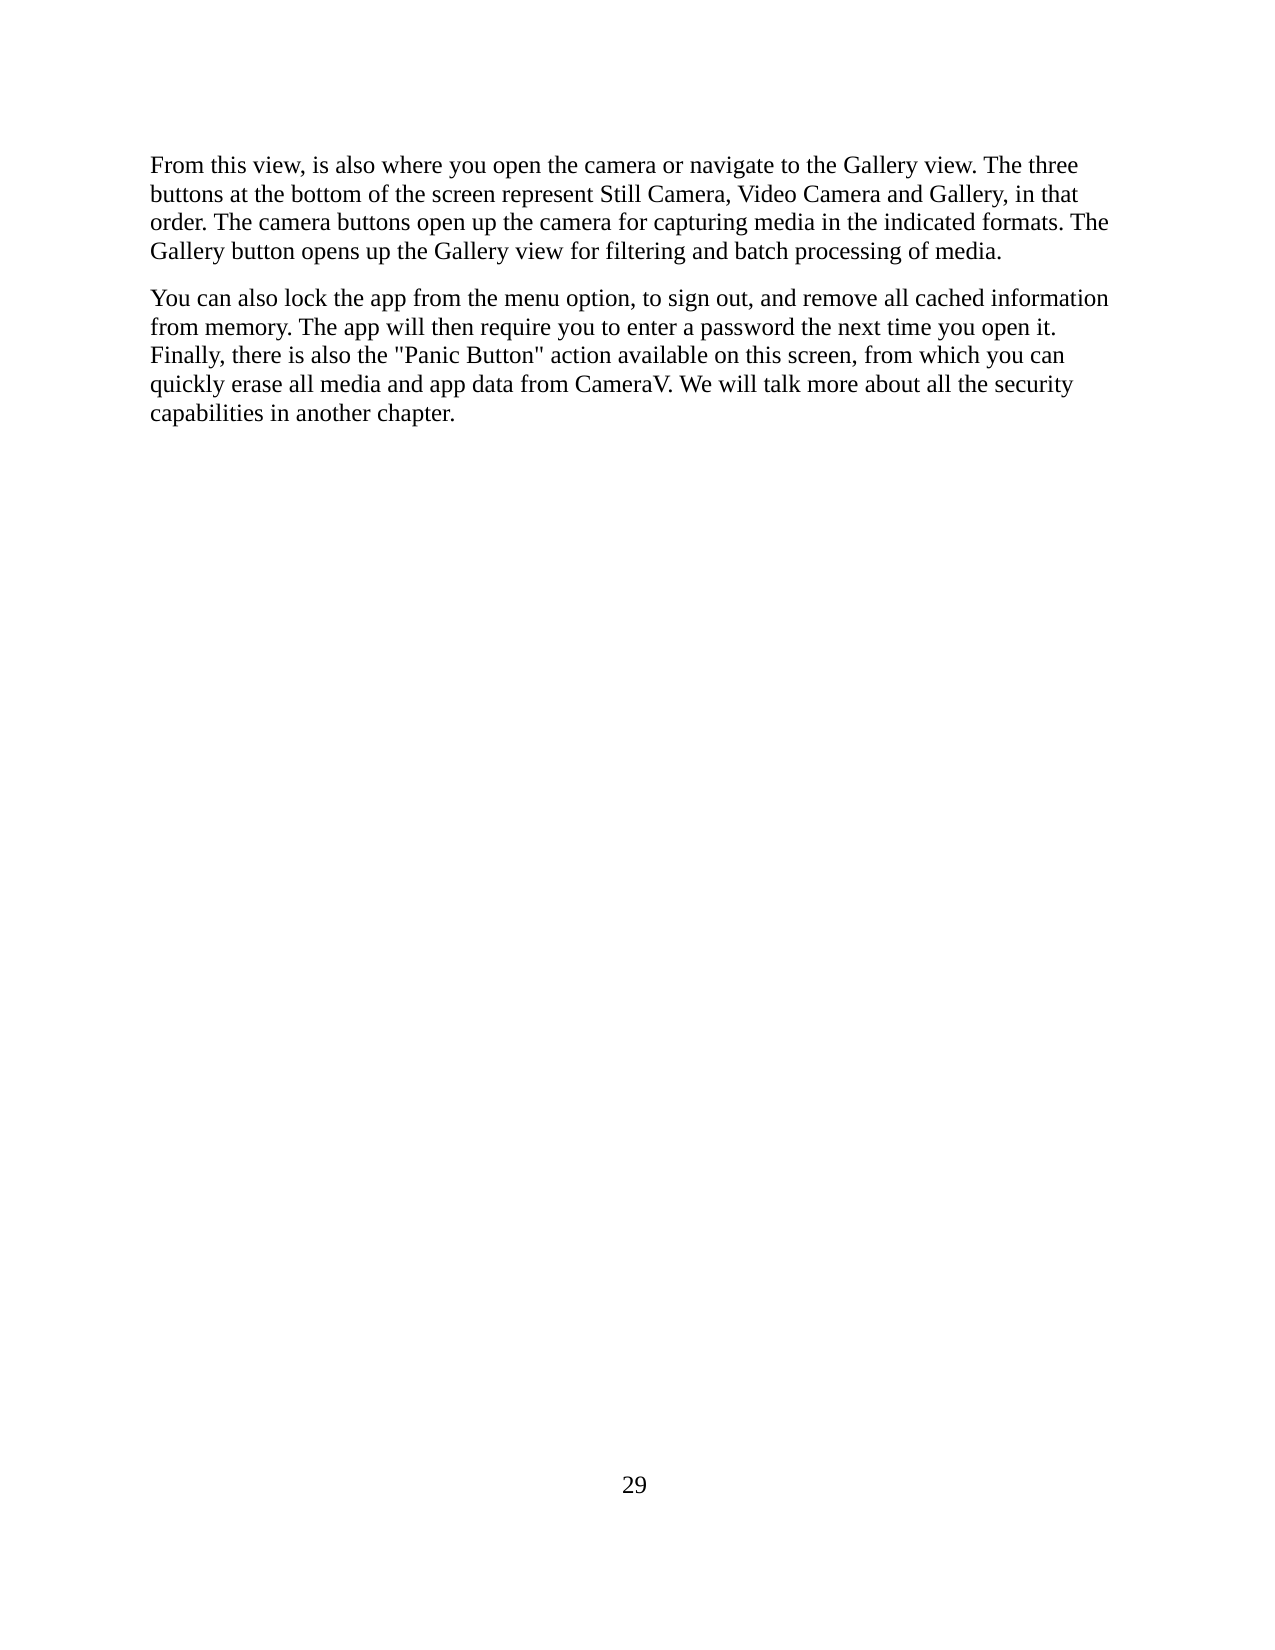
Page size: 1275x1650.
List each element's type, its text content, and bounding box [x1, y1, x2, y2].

text From this view, is also where you open the camera or navigate to the Gallery view. The three buttons at the bottom of the screen represent Still Camera, Video Camera and Gallery, in that order. The camera buttons open up the camera for capturing media in the indicated formats. The Gallery button opens up the Gallery view for filtering and batch processing of media. [150, 150, 1125, 265]
text You can also lock the app from the menu option, to sign out, and remove all cached information from memory. The app will then require you to enter a password the next time you open it. Finally, there is also the "Panic Button" action available on this screen, from which you can quickly erase all media and app data from CameraV. We will talk more about all the security capabilities in another chapter. [150, 283, 1125, 427]
